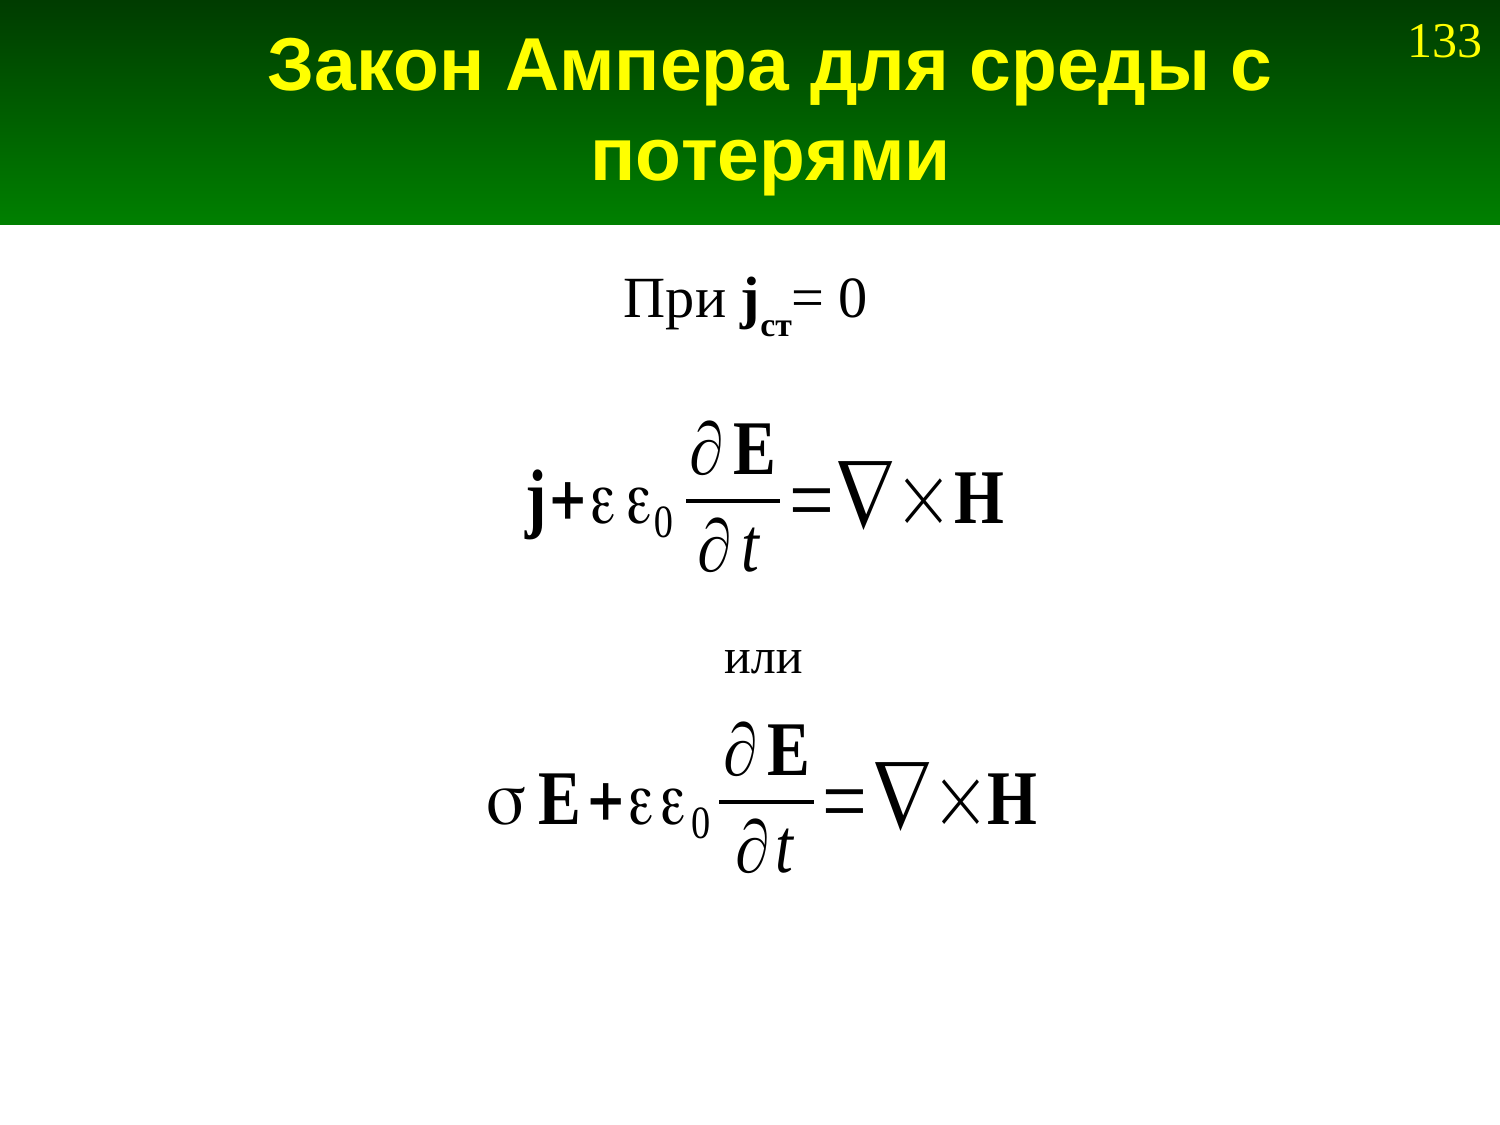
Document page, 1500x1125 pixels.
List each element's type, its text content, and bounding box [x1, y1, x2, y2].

title Закон Ампера для среды с потерями [100, 7, 1441, 204]
chart [470, 708, 1057, 892]
text_box или [709, 616, 818, 691]
text_box При jст= 0 [609, 251, 891, 366]
chart [505, 407, 1022, 591]
